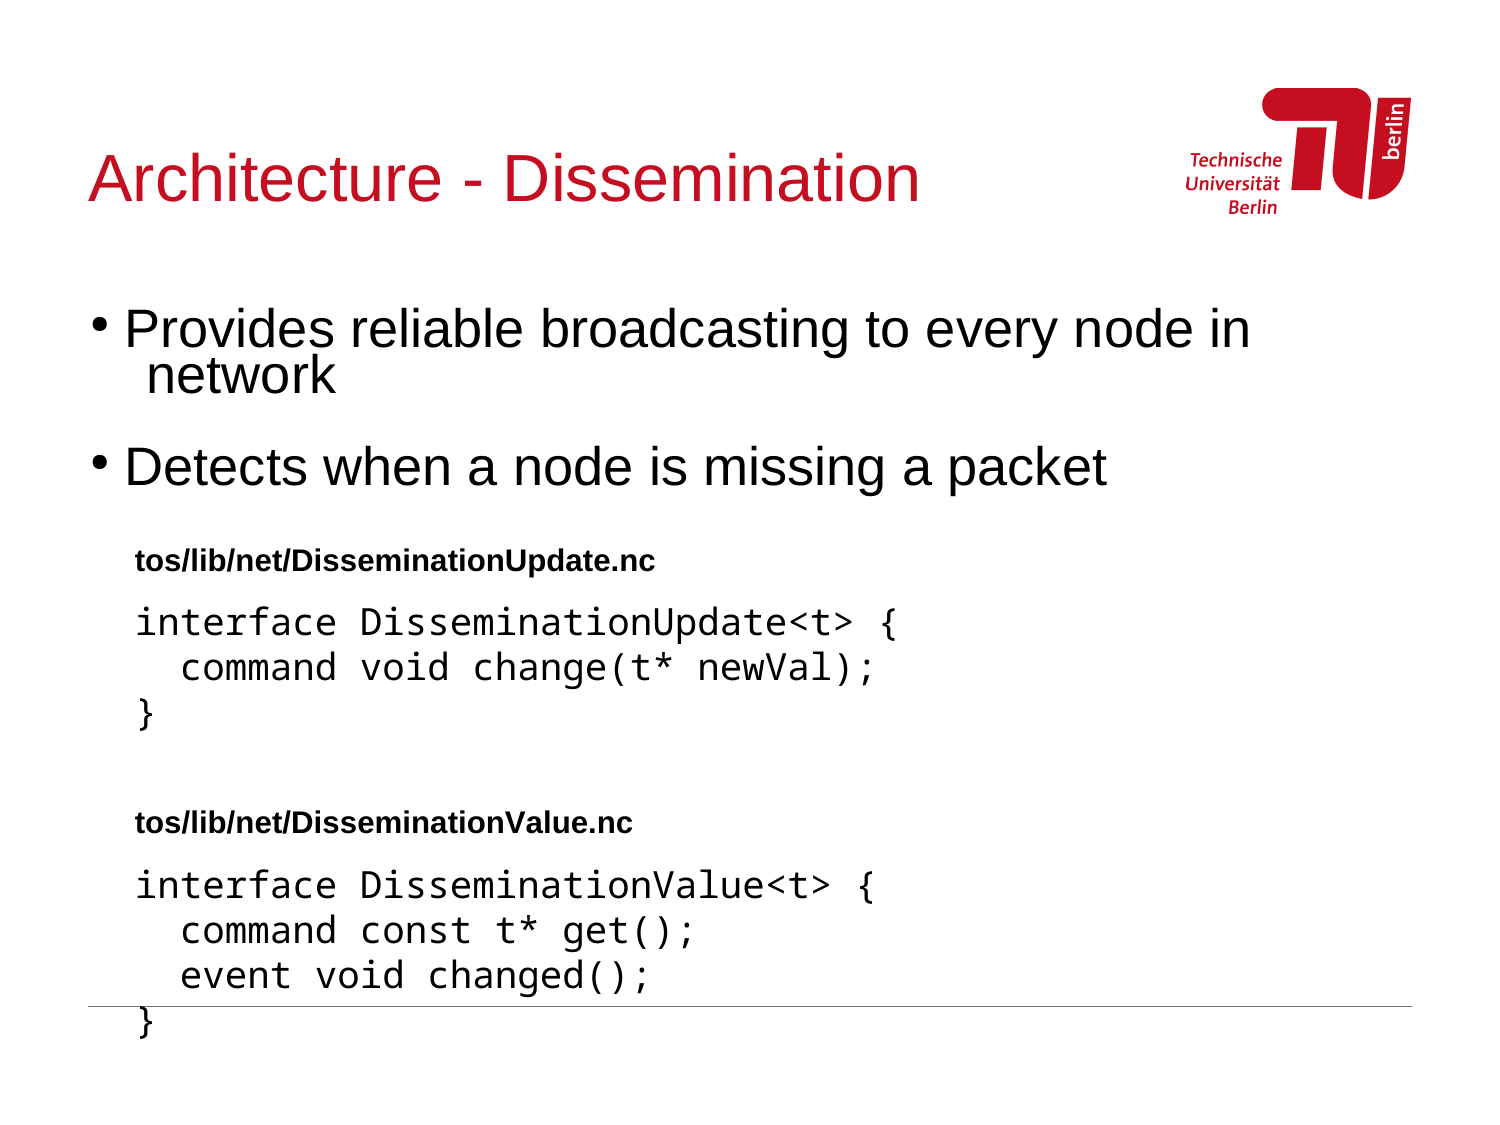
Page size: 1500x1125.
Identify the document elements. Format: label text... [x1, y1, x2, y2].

list Provides reliable broadcasting to every node in network Detects when a node is missing a packet [90, 312, 1411, 526]
text_box tos/lib/net/DisseminationUpdate.nc interface DisseminationUpdate<t> { command void change(t* newVal); } tos/lib/net/DisseminationValue.nc interface DisseminationValue<t> { command const t* get(); event void changed(); } [120, 532, 1366, 1049]
title Architecture - Dissemination [88, 120, 1411, 215]
picture [1186, 88, 1411, 120]
